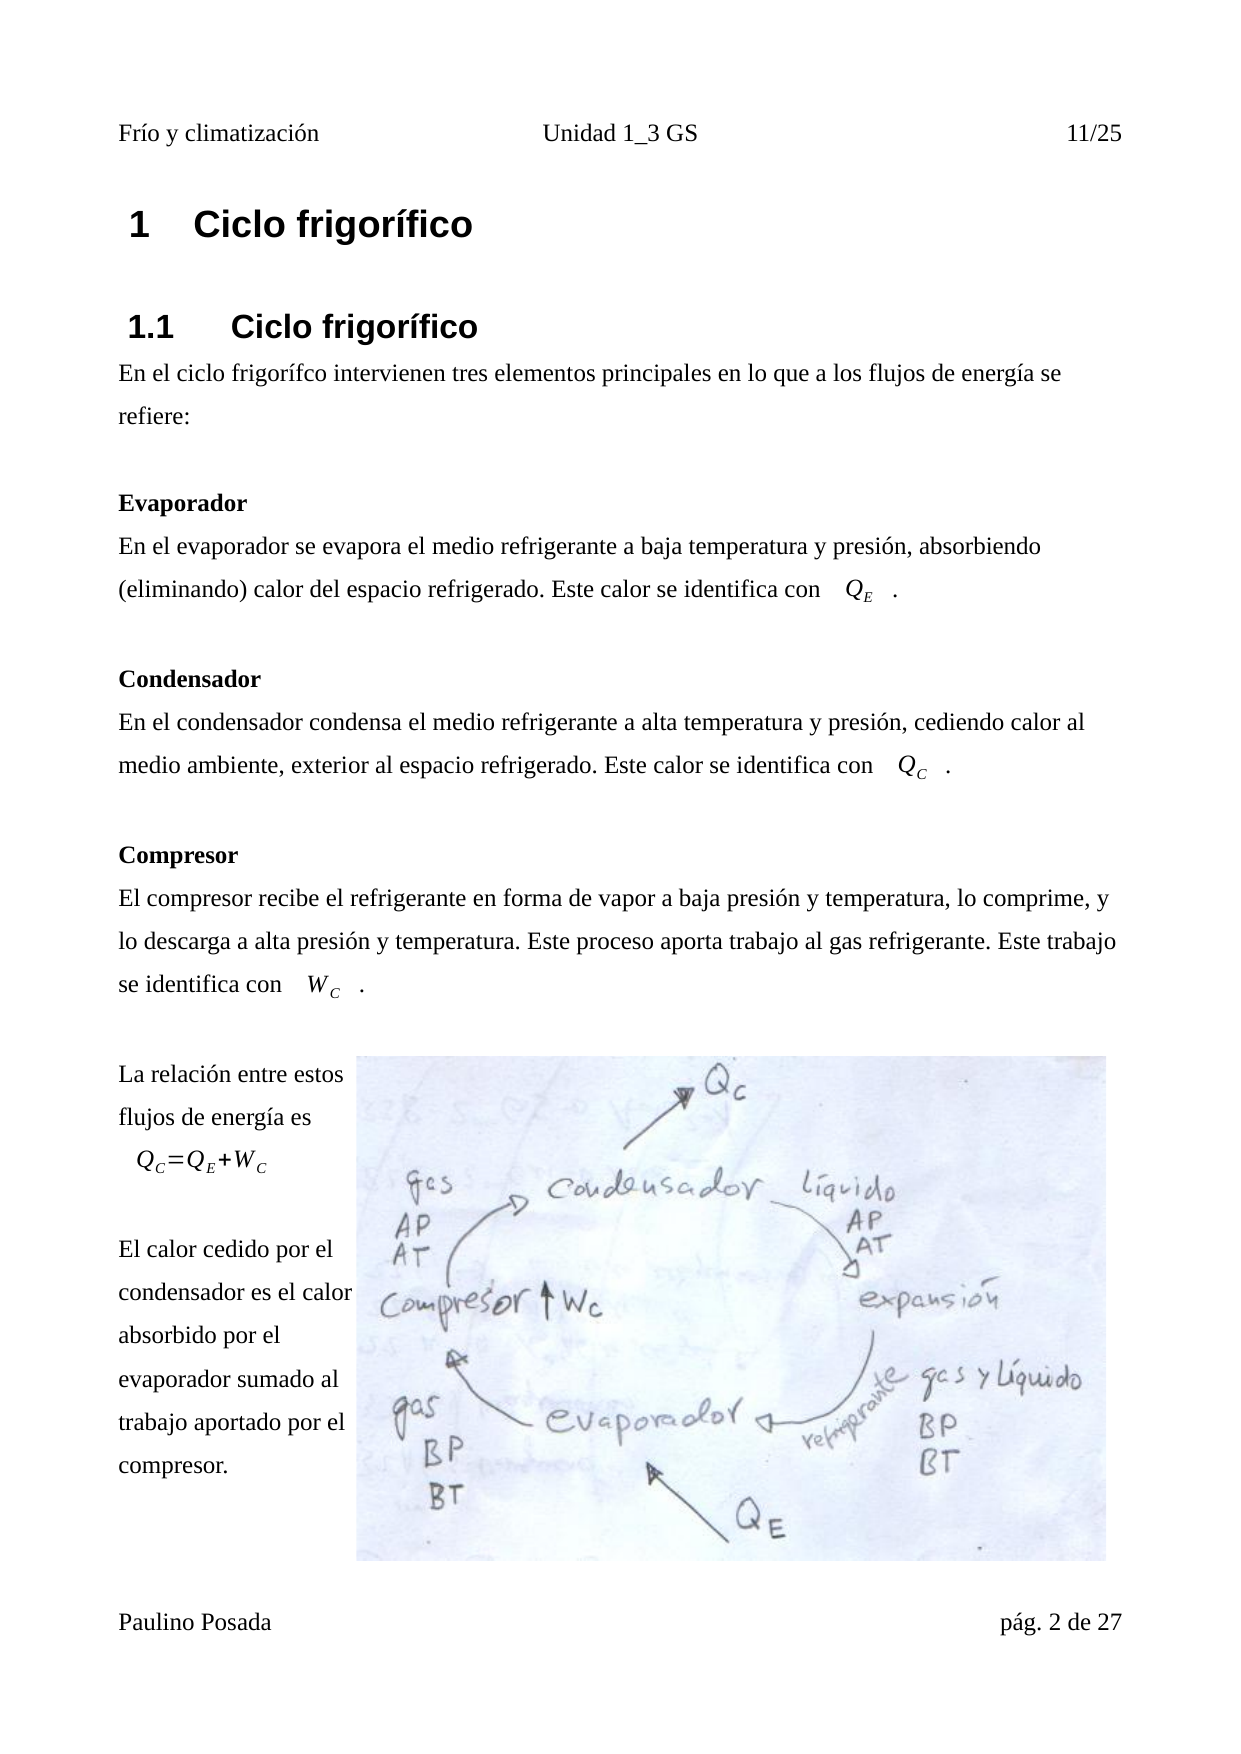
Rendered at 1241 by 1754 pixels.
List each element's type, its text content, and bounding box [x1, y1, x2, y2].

subtitle Ciclo frigorífico [118, 201, 1122, 245]
text [1107, 1234, 1122, 1479]
text La relación entre estos flujos de energía es [118, 1059, 356, 1131]
text [1107, 1059, 1122, 1131]
text En el condensador condensa el medio refrigerante a alta temperatura y presión, cediendo calor al medio ambiente, exterior al espacio refrigerado. Este calor se identifica con . [118, 707, 1122, 782]
text Evaporador [118, 488, 1122, 516]
text El compresor recibe el refrigerante en forma de vapor a baja presión y temperatura, lo comprime, y lo descarga a alta presión y temperatura. Este proceso aporta trabajo al gas refrigerante. Este trabajo se identifica con . [118, 883, 1122, 1002]
text Condensador [118, 664, 1122, 692]
picture [356, 1056, 1107, 1561]
text En el evaporador se evapora el medio refrigerante a baja temperatura y presión, absorbiendo (eliminando) calor del espacio refrigerado. Este calor se identifica con . [118, 531, 1122, 606]
text En el ciclo frigorífco intervienen tres elementos principales en lo que a los flujos de energía se refiere: [118, 358, 1122, 430]
text Compresor [118, 840, 1122, 869]
text El calor cedido por el condensador es el calor absorbido por el evaporador sumado al trabajo aportado por el compresor. [118, 1234, 356, 1479]
subtitle Ciclo frigorífico [118, 307, 1122, 346]
